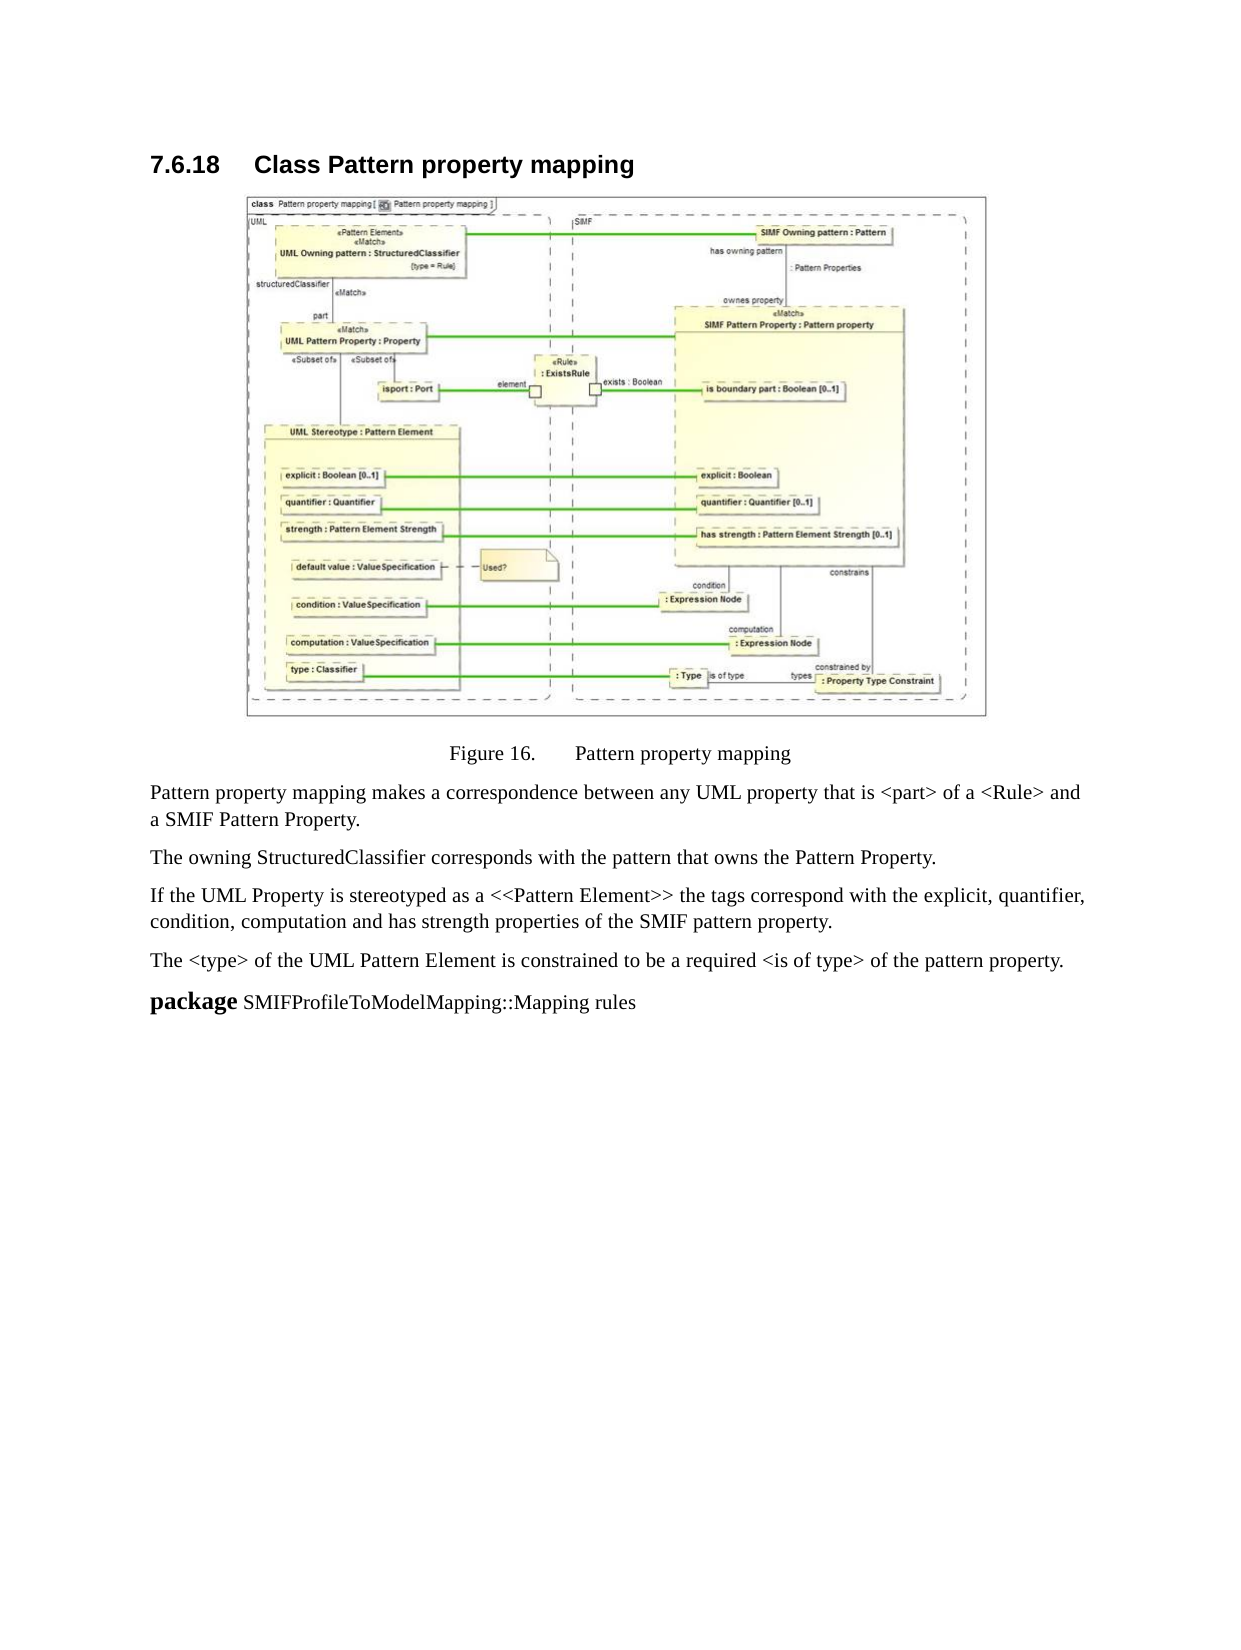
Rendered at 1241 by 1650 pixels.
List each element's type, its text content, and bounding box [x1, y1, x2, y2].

text Pattern property mapping makes a correspondence between any UML property that is <part> of a <Rule> and a SMIF Pattern Property. [150, 780, 1090, 831]
text package SMIFProfileToModelMapping::Mapping rules [150, 986, 1090, 1015]
text The owning StructuredClassifier corresponds with the pattern that owns the Pattern Property. [150, 845, 1090, 869]
subtitle Class Pattern property mapping [150, 150, 1090, 179]
picture [243, 193, 997, 727]
text Figure 16. Pattern property mapping [150, 741, 1090, 765]
text The <type> of the UML Pattern Element is constrained to be a required <is of type> of the pattern property. [150, 948, 1090, 972]
text If the UML Property is stereotyped as a <<Pattern Element>> the tags correspond with the explicit, quantifier, condition, computation and has strength properties of the SMIF pattern property. [150, 883, 1090, 933]
